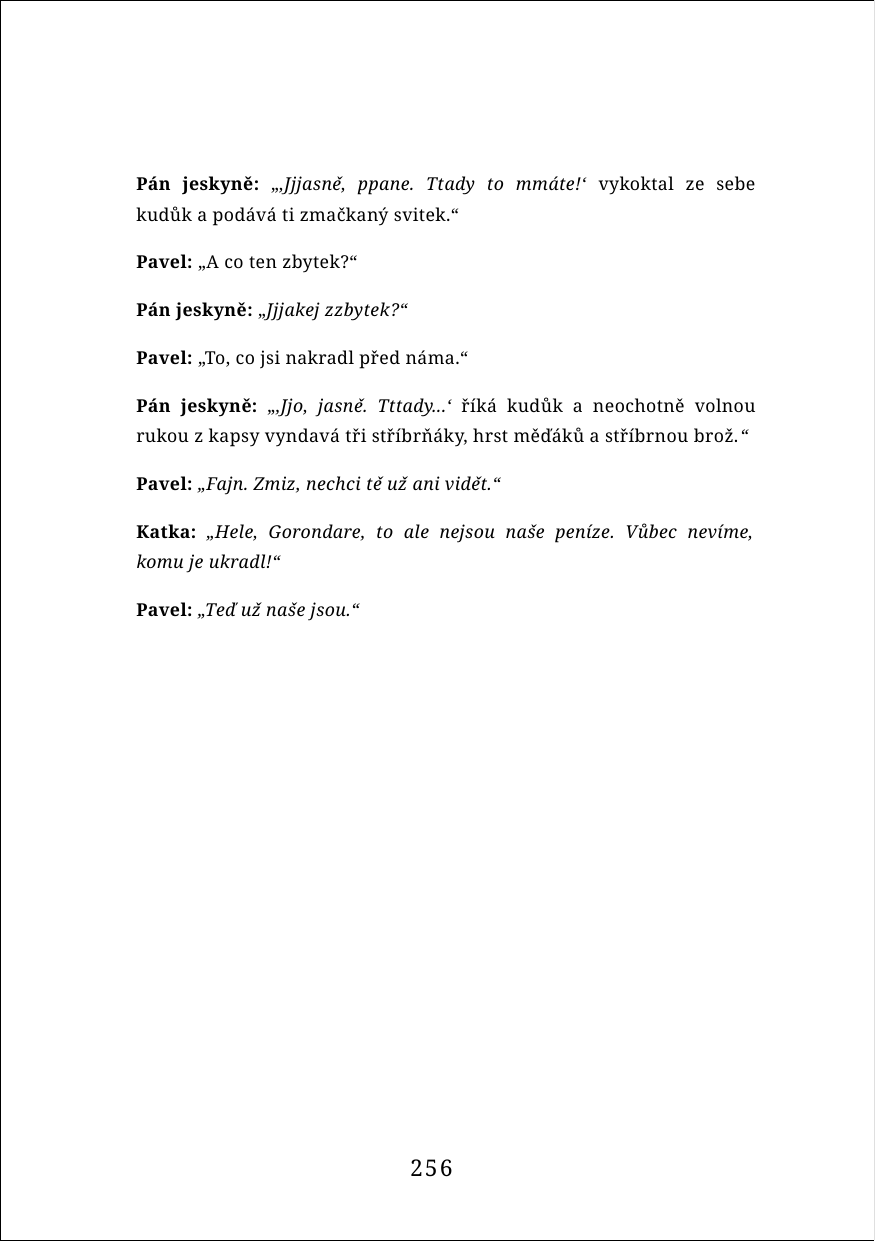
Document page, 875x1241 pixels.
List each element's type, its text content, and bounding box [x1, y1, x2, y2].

text Pavel: „To, co jsi nakradl před náma.“ [136, 346, 756, 370]
text Katka: „Hele, Gorondare, to ale nejsou naše peníze. Vůbec nevíme, komu je ukradl!“ [136, 520, 756, 574]
text Pán jeskyně: „‚Jjjasně, ppane. Ttady to mmáte!‘ vykoktal ze sebe kudůk a podává ti zmačkaný svitek.“ [136, 172, 756, 226]
text Pán jeskyně: „Jjjakej zzbytek?“ [136, 298, 756, 322]
text Pán jeskyně: „‚Jjo, jasně. Tttady...‘ říká kudůk a neochotně volnou rukou z kapsy vyndavá tři stříbrňáky, hrst měďáků a stříbrnou brož.“ [136, 394, 756, 448]
text Pavel: „Fajn. Zmiz, nechci tě už ani vidět.“ [136, 472, 756, 496]
text Pavel: „Teď už naše jsou.“ [136, 598, 756, 622]
text Pavel: „A co ten zbytek?“ [136, 250, 756, 274]
